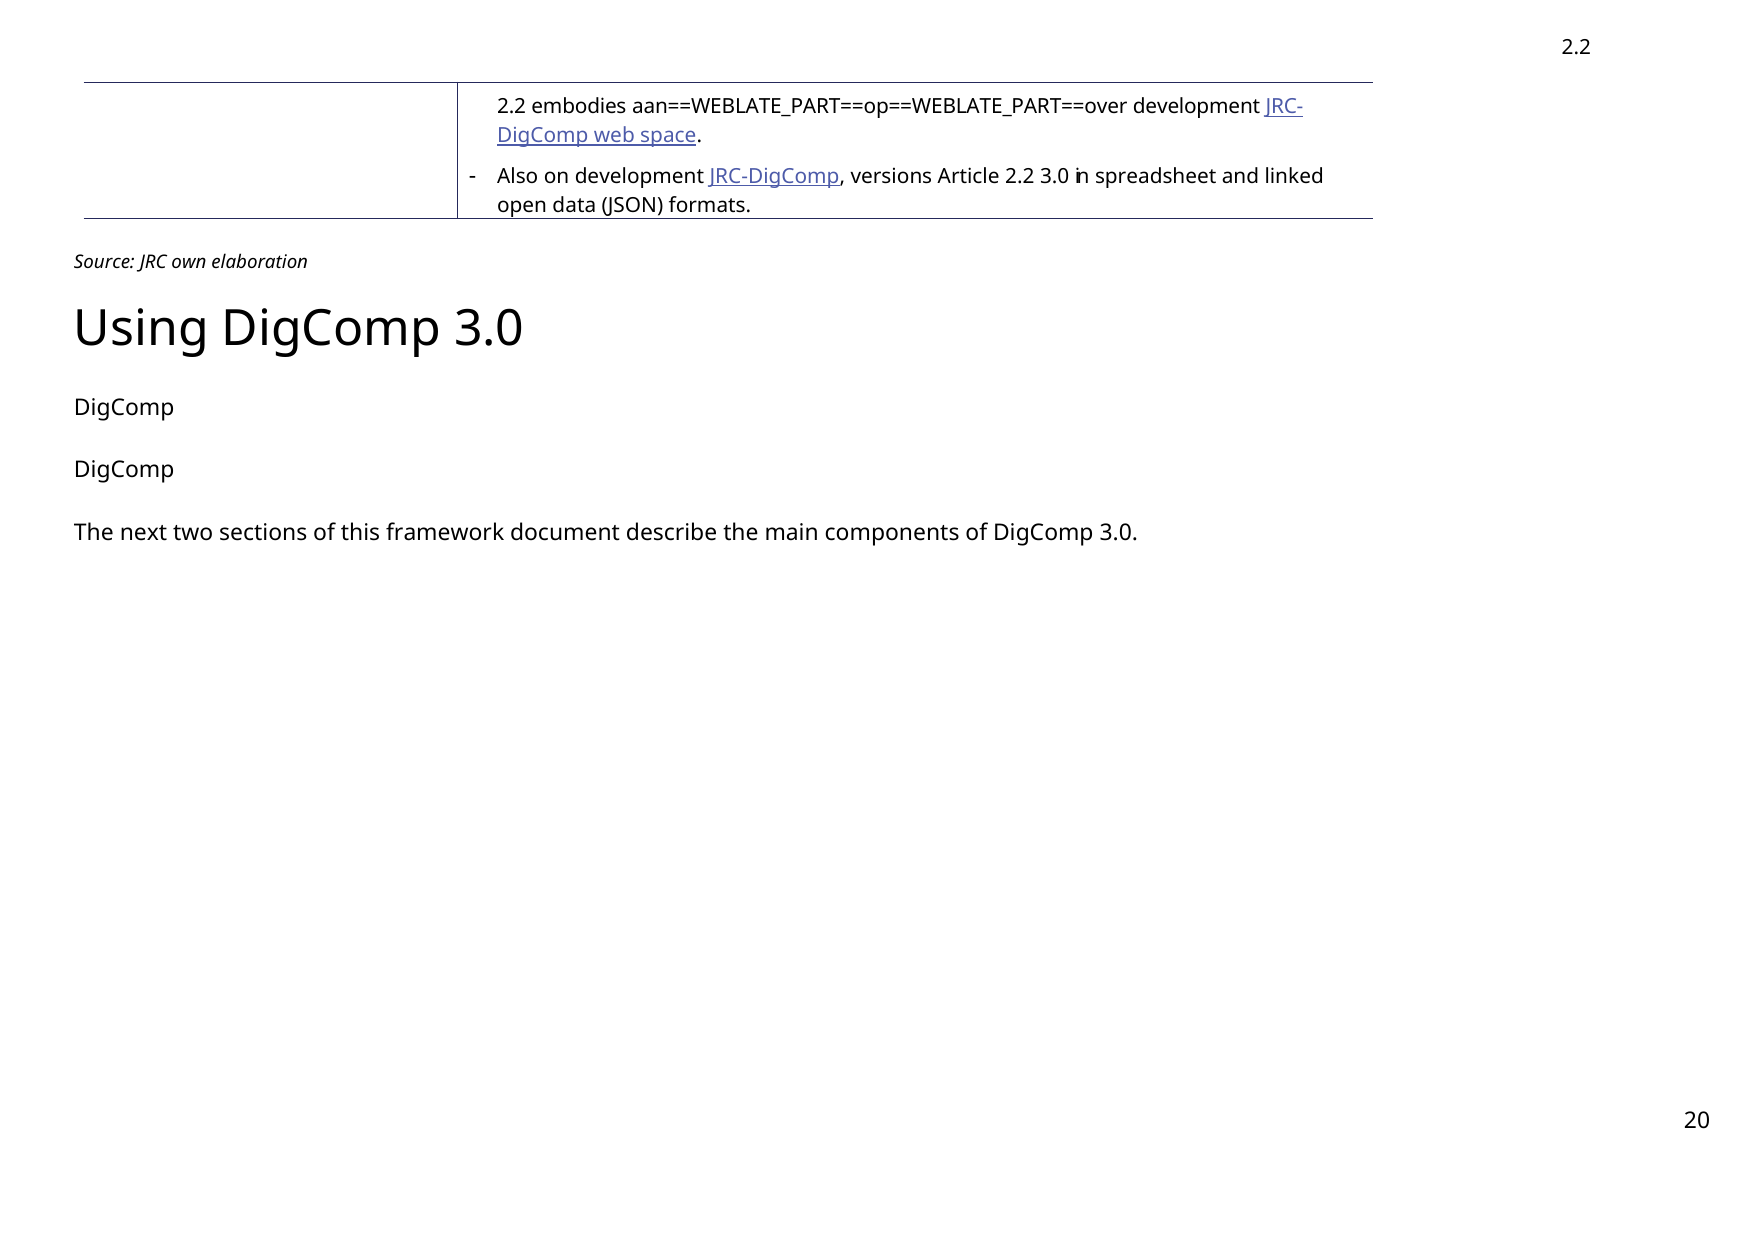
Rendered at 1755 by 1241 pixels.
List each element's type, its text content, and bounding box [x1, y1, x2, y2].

text DigComp [74, 453, 1710, 484]
table_cell [84, 83, 457, 218]
text The next two sections of this framework document describe the main components of DigComp 3.0. [74, 516, 1710, 547]
table_cell 2.2 embodies aan==WEBLATE_PART==op==WEBLATE_PART==over development JRC- DigComp web space. Also on development JRC-DigComp, versions Article 2.2 3.0 in spreadsheet and linked open data (JSON) formats. [458, 83, 1373, 218]
subtitle Using DigComp 3.0 [74, 291, 1710, 359]
text DigComp [74, 391, 1710, 422]
text Source: JRC own elaboration [74, 248, 1681, 273]
